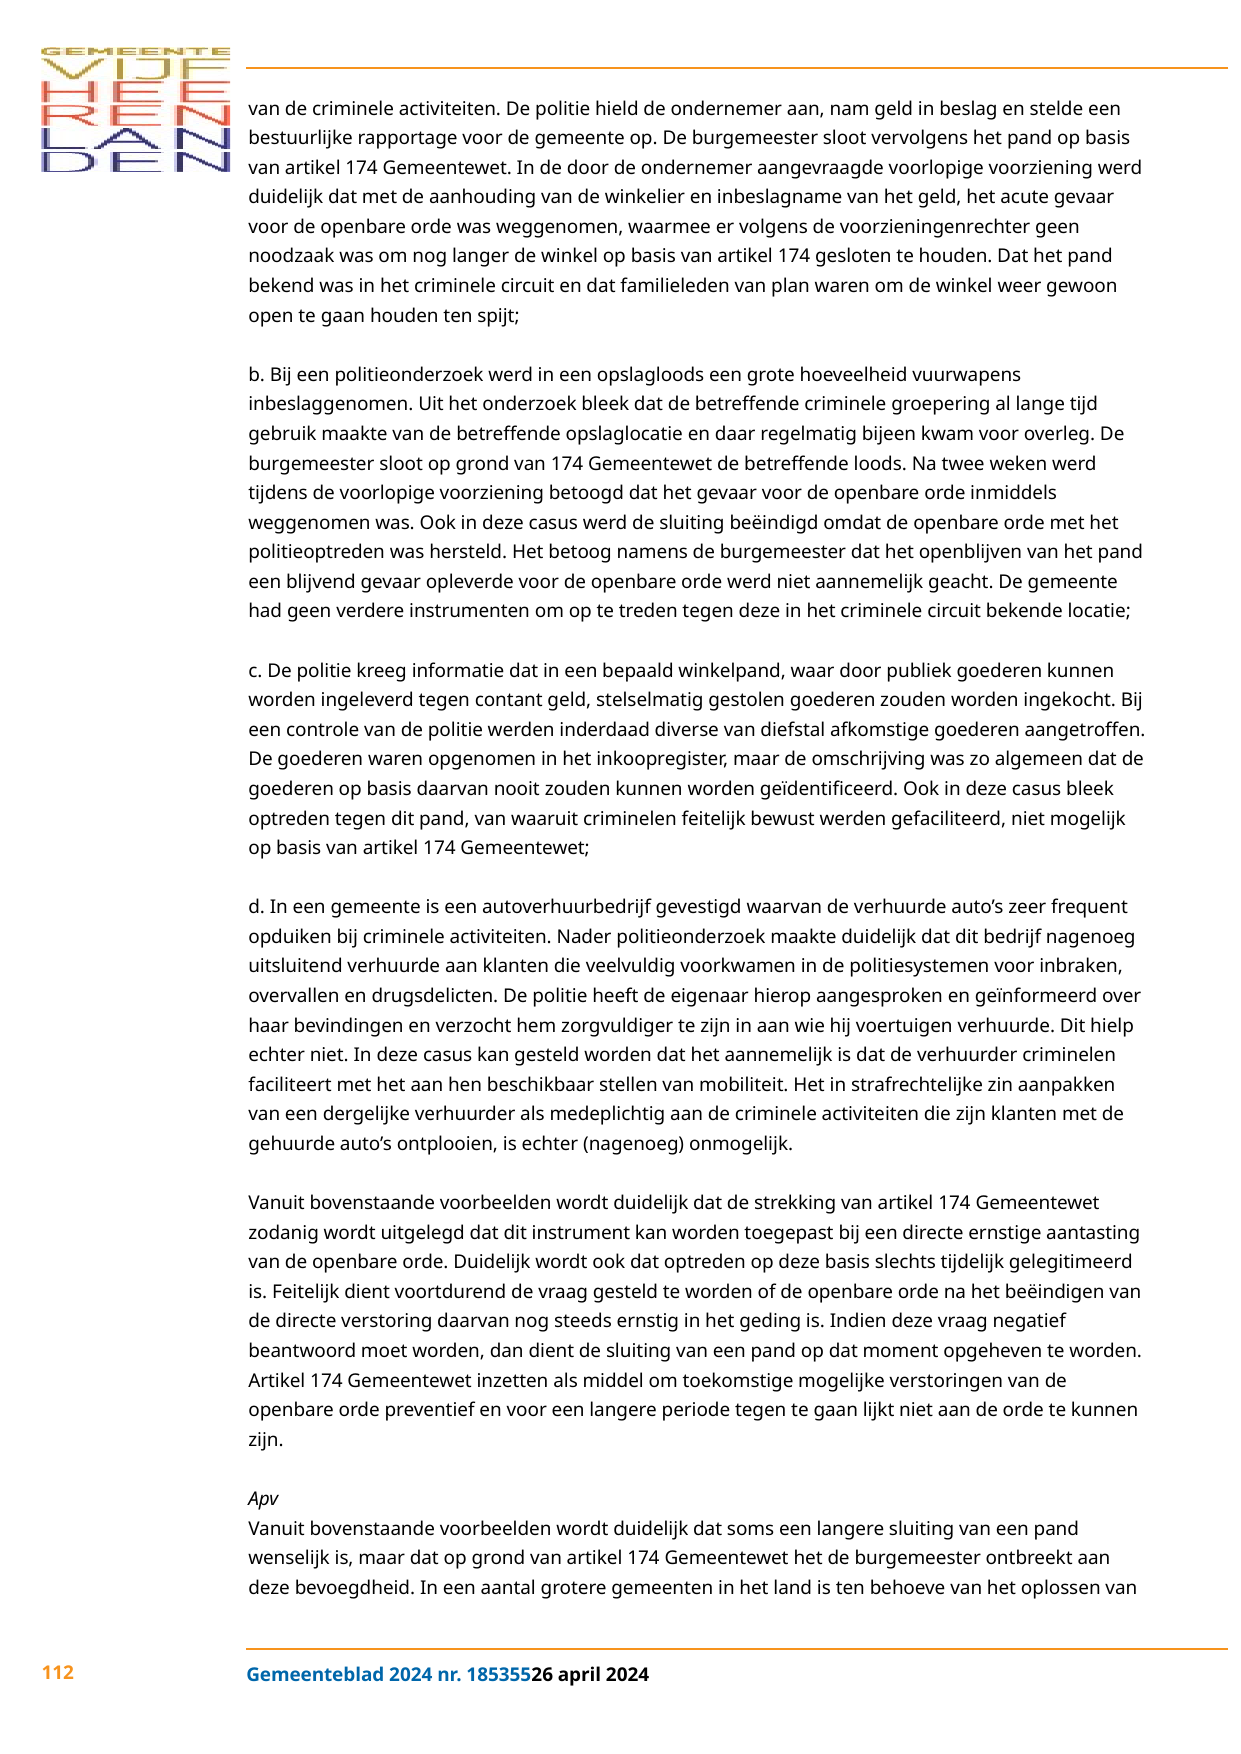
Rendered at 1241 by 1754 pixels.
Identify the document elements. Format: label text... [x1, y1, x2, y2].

text Artikel 174 Gemeentewet inzetten als middel om toekomstige mogelijke verstoringen van de openbare orde preventief en voor een langere periode tegen te gaan lijkt niet aan de orde te kunnen zijn. [248, 1367, 1152, 1452]
text Apv [248, 1485, 1152, 1511]
text c. De politie kreeg informatie dat in een bepaald winkelpand, waar door publiek goederen kunnen worden ingeleverd tegen contant geld, stelselmatig gestolen goederen zouden worden ingekocht. Bij een controle van de politie werden inderdaad diverse van diefstal afkomstige goederen aangetroffen. De goederen waren opgenomen in het inkoopregister, maar de omschrijving was zo algemeen dat de goederen op basis daarvan nooit zouden kunnen worden geïdentificeerd. Ook in deze casus bleek optreden tegen dit pand, van waaruit criminelen feitelijk bewust werden gefaciliteerd, niet mogelijk op basis van artikel 174 Gemeentewet; [248, 657, 1152, 860]
text b. Bij een politieonderzoek werd in een opslagloods een grote hoeveelheid vuurwapens inbeslaggenomen. Uit het onderzoek bleek dat de betreffende criminele groepering al lange tijd gebruik maakte van de betreffende opslaglocatie en daar regelmatig bijeen kwam voor overleg. De burgemeester sloot op grond van 174 Gemeentewet de betreffende loods. Na twee weken werd tijdens de voorlopige voorziening betoogd dat het gevaar voor de openbare orde inmiddels weggenomen was. Ook in deze casus werd de sluiting beëindigd omdat de openbare orde met het politieoptreden was hersteld. Het betoog namens de burgemeester dat het openblijven van het pand een blijvend gevaar opleverde voor de openbare orde werd niet aannemelijk geacht. De gemeente had geen verdere instrumenten om op te treden tegen deze in het criminele circuit bekende locatie; [248, 361, 1152, 623]
picture [41, 47, 231, 172]
text Vanuit bovenstaande voorbeelden wordt duidelijk dat de strekking van artikel 174 Gemeentewet zodanig wordt uitgelegd dat dit instrument kan worden toegepast bij een directe ernstige aantasting van de openbare orde. Duidelijk wordt ook dat optreden op deze basis slechts tijdelijk gelegitimeerd is. Feitelijk dient voortdurend de vraag gesteld te worden of de openbare orde na het beëindigen van de directe verstoring daarvan nog steeds ernstig in het geding is. Indien deze vraag negatief beantwoord moet worden, dan dient de sluiting van een pand op dat moment opgeheven te worden. [248, 1189, 1152, 1363]
text Vanuit bovenstaande voorbeelden wordt duidelijk dat soms een langere sluiting van een pand wenselijk is, maar dat op grond van artikel 174 Gemeentewet het de burgemeester ontbreekt aan deze bevoegdheid. In een aantal grotere gemeenten in het land is ten behoeve van het oplossen van [248, 1515, 1152, 1600]
text d. In een gemeente is een autoverhuurbedrijf gevestigd waarvan de verhuurde auto’s zeer frequent opduiken bij criminele activiteiten. Nader politieonderzoek maakte duidelijk dat dit bedrijf nagenoeg uitsluitend verhuurde aan klanten die veelvuldig voorkwamen in de politiesystemen voor inbraken, overvallen en drugsdelicten. De politie heeft de eigenaar hierop aangesproken en geïnformeerd over haar bevindingen en verzocht hem zorgvuldiger te zijn in aan wie hij voertuigen verhuurde. Dit hielp echter niet. In deze casus kan gesteld worden dat het aannemelijk is dat de verhuurder criminelen faciliteert met het aan hen beschikbaar stellen van mobiliteit. Het in strafrechtelijke zin aanpakken van een dergelijke verhuurder als medeplichtig aan de criminele activiteiten die zijn klanten met de gehuurde auto’s ontplooien, is echter (nagenoeg) onmogelijk. [248, 893, 1152, 1156]
text van de criminele activiteiten. De politie hield de ondernemer aan, nam geld in beslag en stelde een bestuurlijke rapportage voor de gemeente op. De burgemeester sloot vervolgens het pand op basis van artikel 174 Gemeentewet. In de door de ondernemer aangevraagde voorlopige voorziening werd duidelijk dat met de aanhouding van de winkelier en inbeslagname van het geld, het acute gevaar voor de openbare orde was weggenomen, waarmee er volgens de voorzieningenrechter geen noodzaak was om nog langer de winkel op basis van artikel 174 gesloten te houden. Dat het pand bekend was in het criminele circuit en dat familieleden van plan waren om de winkel weer gewoon open te gaan houden ten spijt; [248, 95, 1152, 328]
